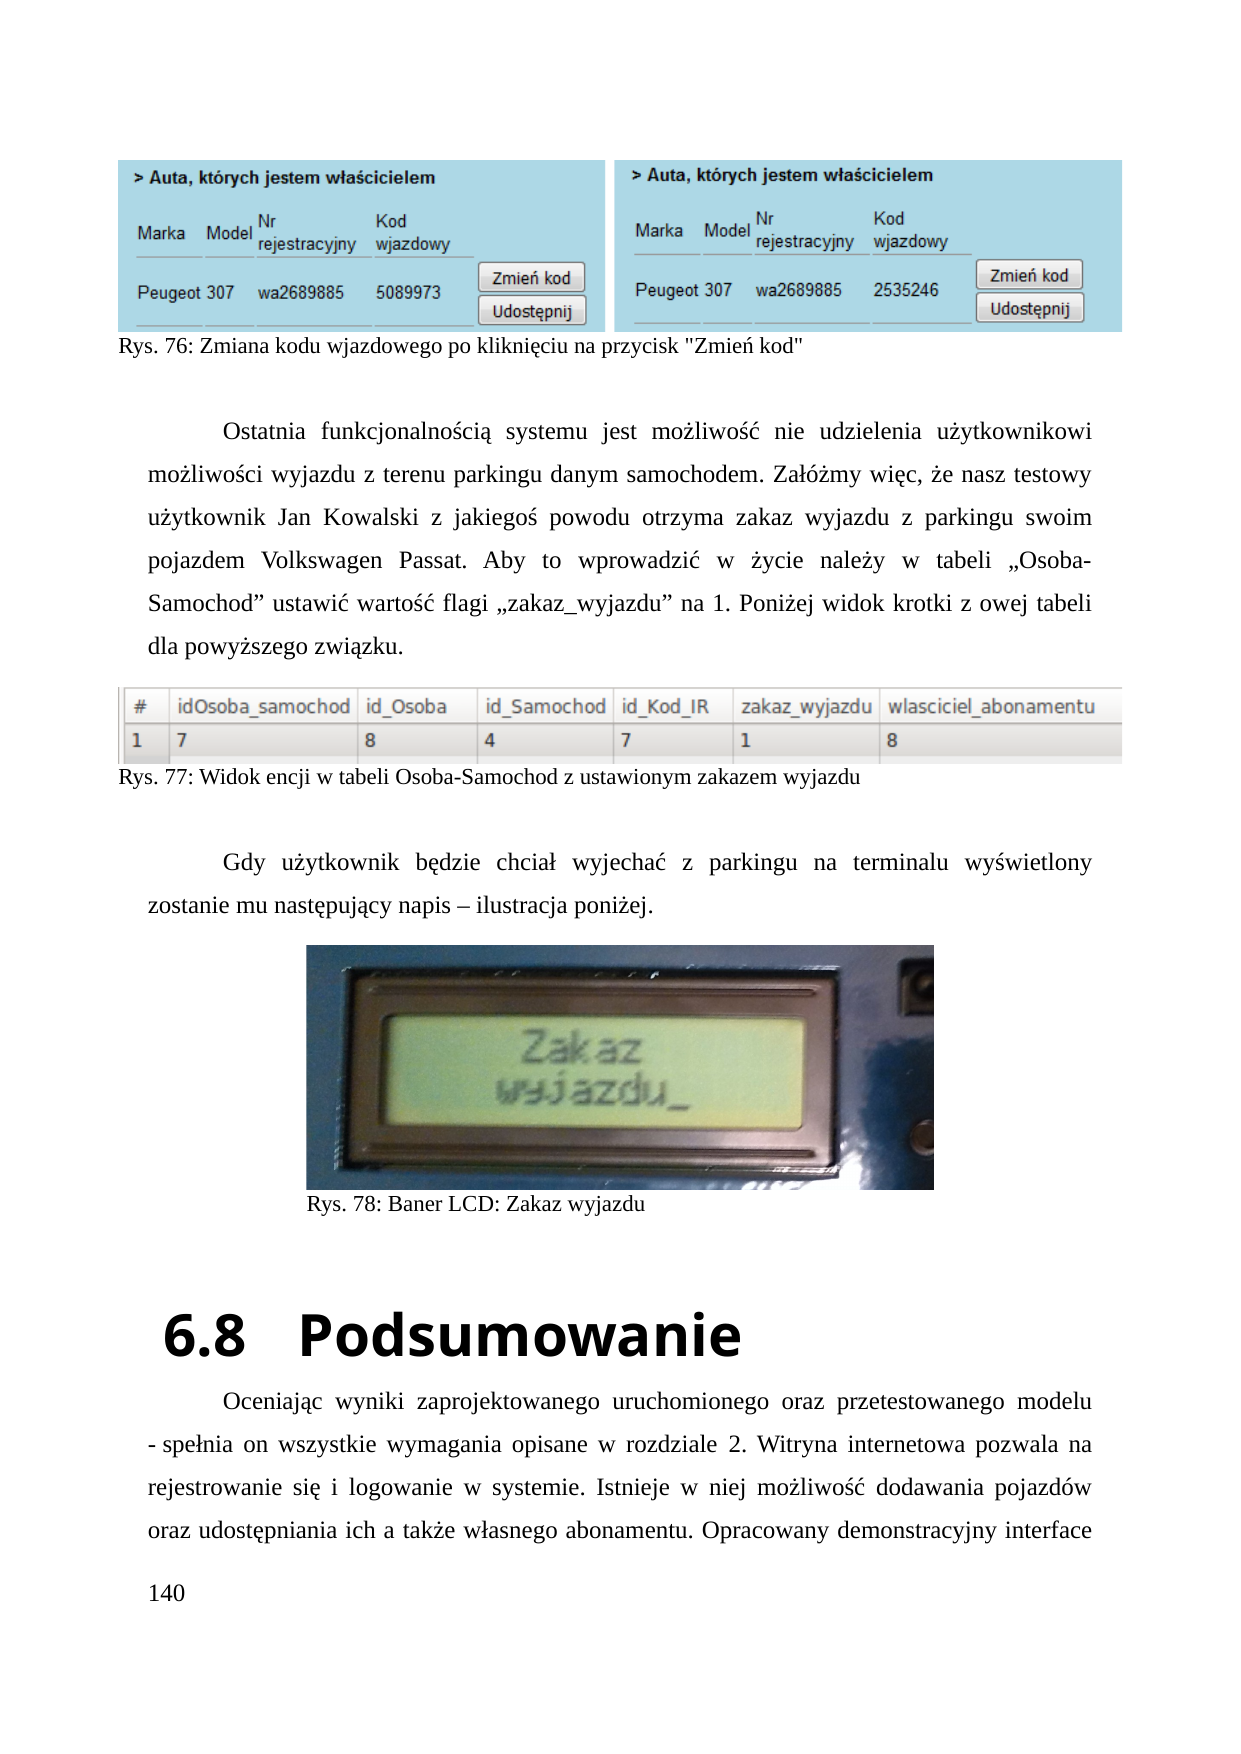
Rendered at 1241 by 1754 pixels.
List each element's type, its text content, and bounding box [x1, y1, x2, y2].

subtitle Podsumowanie [148, 1294, 1093, 1374]
text Ostatnia funkcjonalnością systemu jest możliwość nie udzielenia użytkownikowi możliwości wyjazdu z terenu parkingu danym samochodem. Załóżmy więc, że nasz testowy użytkownik Jan Kowalski z jakiegoś powodu otrzyma zakaz wyjazdu z parkingu swoim pojazdem Volkswagen Passat. Aby to wprowadzić w życie należy w tabeli „Osoba-Samochod” ustawić wartość flagi „zakaz_wyjazdu” na 1. Poniżej widok krotki z owej tabeli dla powyższego związku. [148, 416, 1093, 660]
text Oceniając wyniki zaprojektowanego uruchomionego oraz przetestowanego modelu - spełnia on wszystkie wymagania opisane w rozdziale 2. Witryna internetowa pozwala na rejestrowanie się i logowanie w systemie. Istnieje w niej możliwość dodawania pojazdów oraz udostępniania ich a także własnego abonamentu. Opracowany demonstracyjny interface [148, 1386, 1093, 1544]
text Gdy użytkownik będzie chciał wyjechać z parkingu na terminalu wyświetlony zostanie mu następujący napis – ilustracja poniżej. [148, 847, 1093, 919]
picture [118, 160, 1123, 332]
text Rys. 78: Baner LCD: Zakaz wyjazdu [306, 1190, 934, 1216]
picture [118, 687, 1123, 764]
text Rys. 77: Widok encji w tabeli Osoba-Samochod z ustawionym zakazem wyjazdu [118, 764, 1122, 789]
text Rys. 76: Zmiana kodu wjazdowego po kliknięciu na przycisk "Zmień kod" [118, 332, 1122, 358]
picture [306, 945, 934, 1190]
